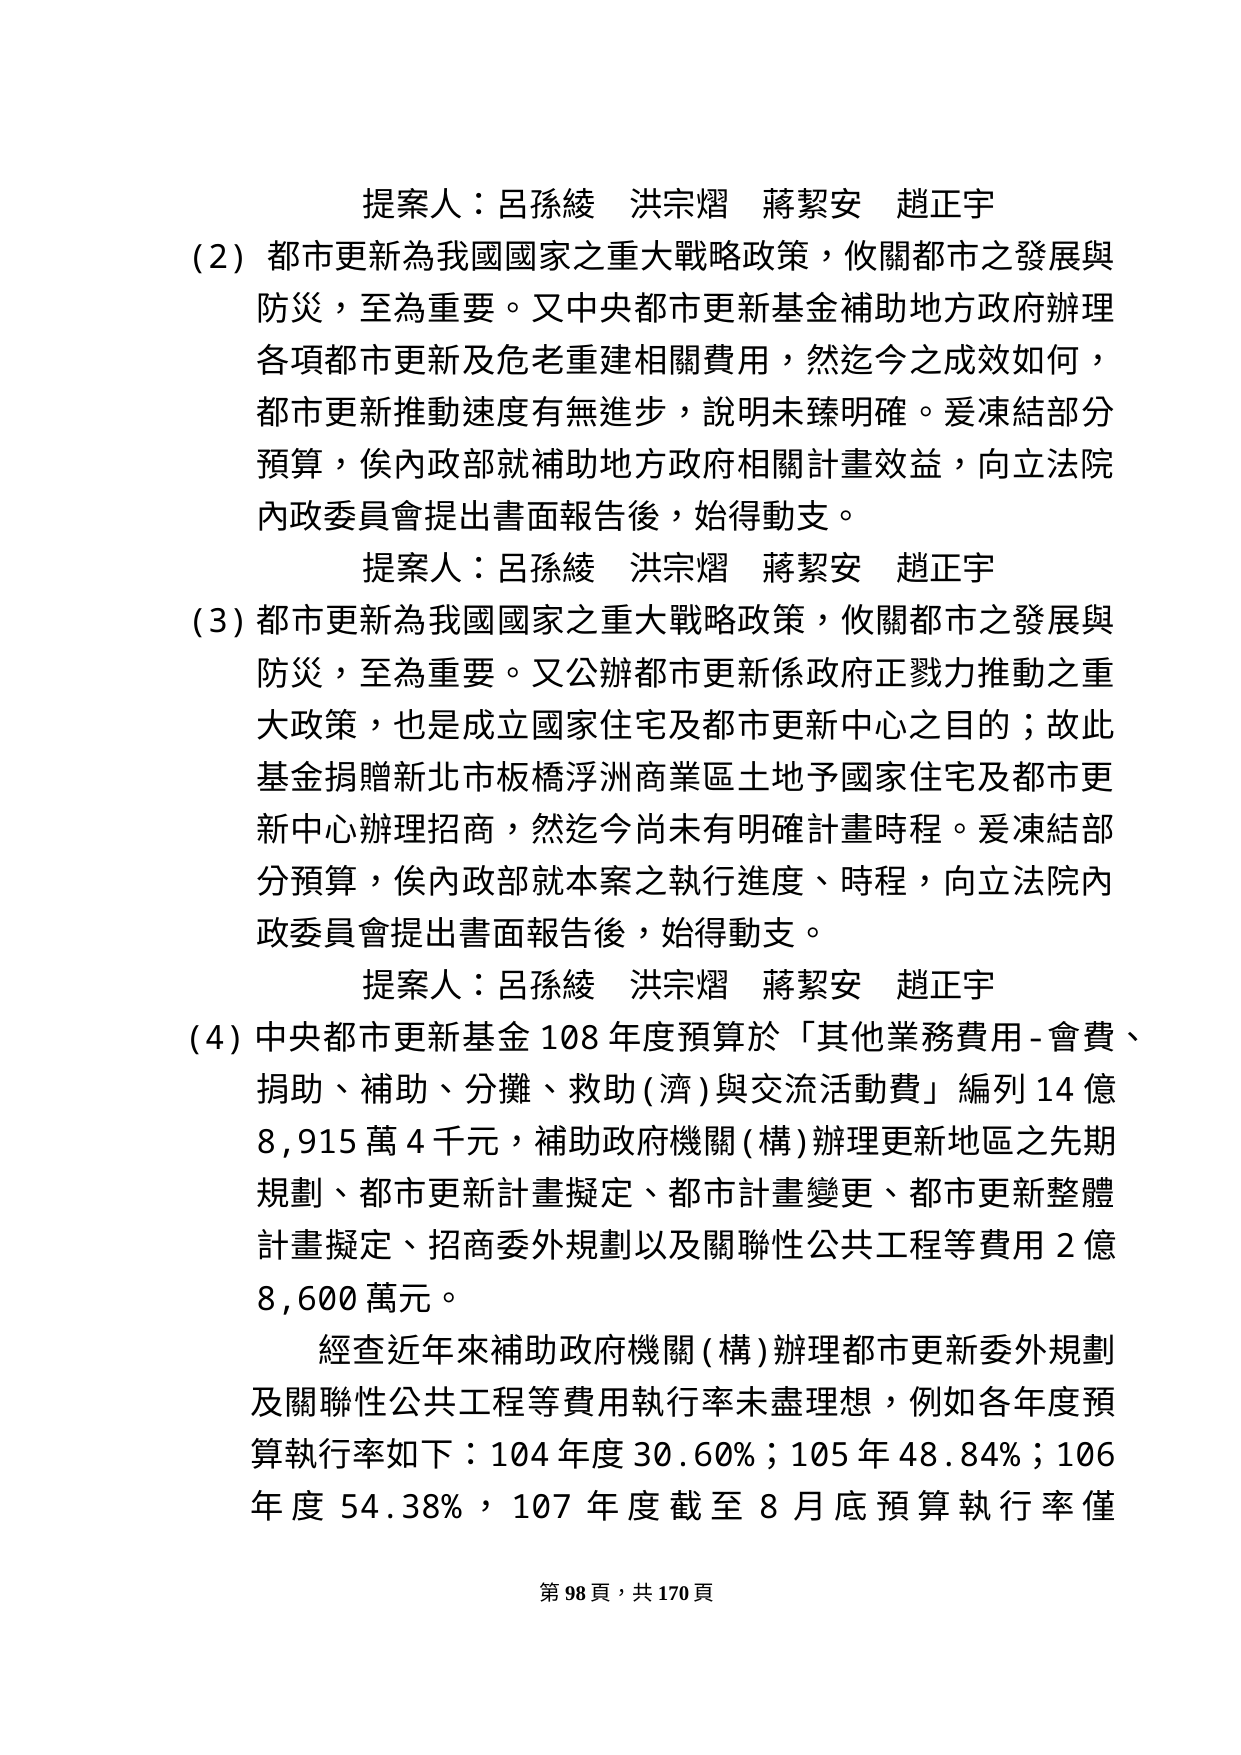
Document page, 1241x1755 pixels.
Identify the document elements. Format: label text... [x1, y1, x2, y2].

text 提案人：呂孫綾 洪宗熠 蔣絜安 趙正宇 [362, 174, 1129, 227]
text (4) 中央都市更新基金108年度預算於「其他業務費用-會費、捐助、補助、分攤、救助(濟)與交流活動費」編列14億8,915萬4千元，補助政府機關(構)辦理更新地區之先期規劃、都市更新計畫擬定、都市計畫變更、都市更新整體計畫擬定、招商委外規劃以及關聯性公共工程等費用2億8,600萬元。 [184, 1008, 1116, 1320]
text 經查近年來補助政府機關(構)辦理都市更新委外規劃及關聯性公共工程等費用執行率未盡理想，例如各年度預算執行率如下：104年度30.60%；105年48.84%；106年度54.38%，107年度截至8月底預算執行率僅 [250, 1320, 1116, 1529]
text (2) 都市更新為我國國家之重大戰略政策，攸關都市之發展與防災，至為重要。又中央都市更新基金補助地方政府辦理各項都市更新及危老重建相關費用，然迄今之成效如何，都市更新推動速度有無進步，說明未臻明確。爰凍結部分預算，俟內政部就補助地方政府相關計畫效益，向立法院內政委員會提出書面報告後，始得動支。 [187, 227, 1116, 539]
text (3) 都市更新為我國國家之重大戰略政策，攸關都市之發展與防災，至為重要。又公辦都市更新係政府正戮力推動之重大政策，也是成立國家住宅及都市更新中心之目的；故此，基金捐贈新北市板橋浮洲商業區土地予國家住宅及都市更新中心辦理招商，然迄今尚未有明確計畫時程。爰凍結部分預算，俟內政部就本案之執行進度、時程，向立法院內政委員會提出書面報告後，始得動支。 [187, 591, 1116, 956]
text 提案人：呂孫綾 洪宗熠 蔣絜安 趙正宇 [362, 539, 1129, 591]
text 提案人：呂孫綾 洪宗熠 蔣絜安 趙正宇 [362, 956, 1129, 1008]
